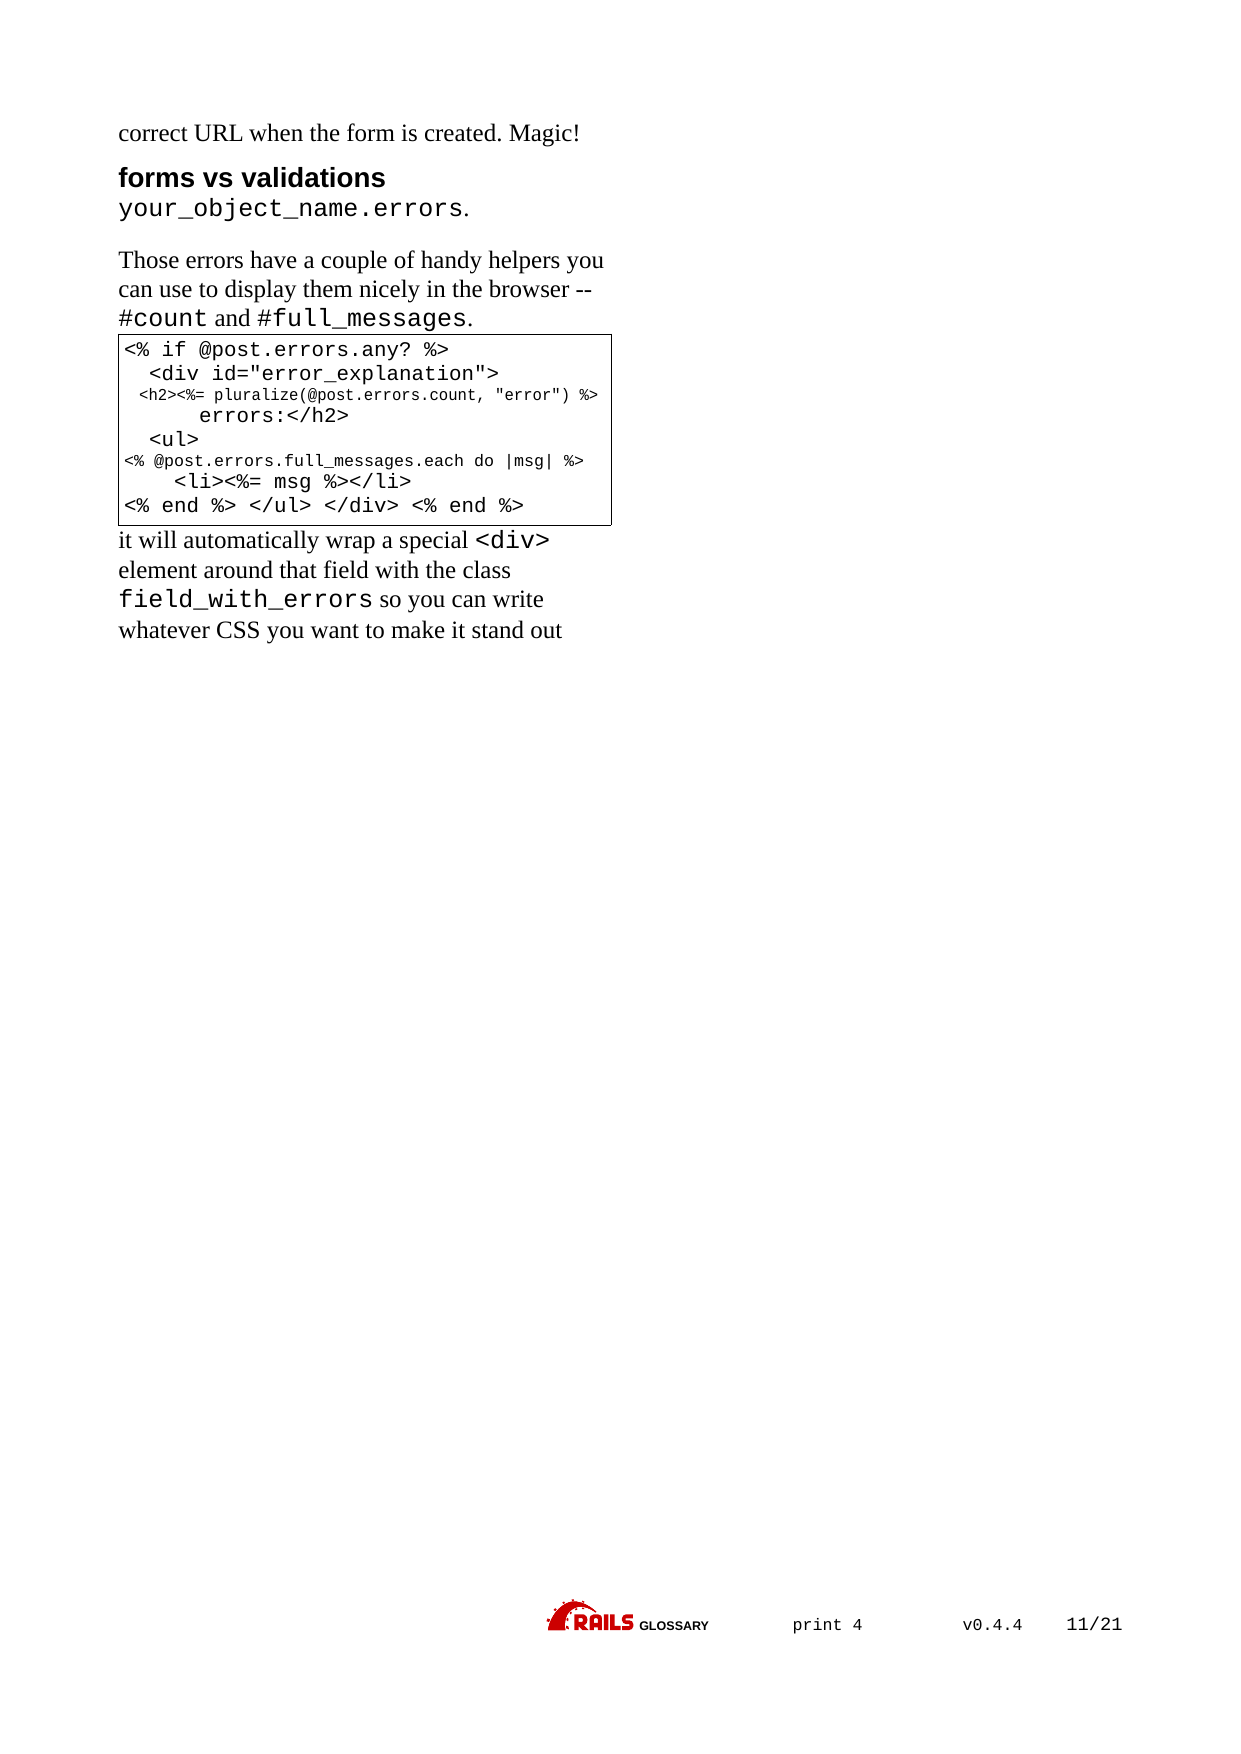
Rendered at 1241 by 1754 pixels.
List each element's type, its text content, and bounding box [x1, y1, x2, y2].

text Those errors have a couple of handy helpers you can use to display them nicely in the browser -- #count and #full_messages. [118, 245, 611, 333]
text it will automatically wrap a special <div> element around that field with the class field_with_errors so you can write whatever CSS you want to make it stand out [118, 526, 611, 644]
text correct URL when the form is created. Magic! [118, 118, 611, 147]
table_header <% if @post.errors.any? %> <div id="error_explanation"> <h2><%= pluralize(@post.errors.count, "error") %> errors:</h2> <ul> <% @post.errors.full_messages.each do |msg| %> <li><%= msg %></li> <% end %> </ul> </div> <% end %> [119, 335, 611, 524]
text your_object_name.errors. [118, 193, 611, 224]
subtitle forms vs validations [118, 162, 611, 193]
